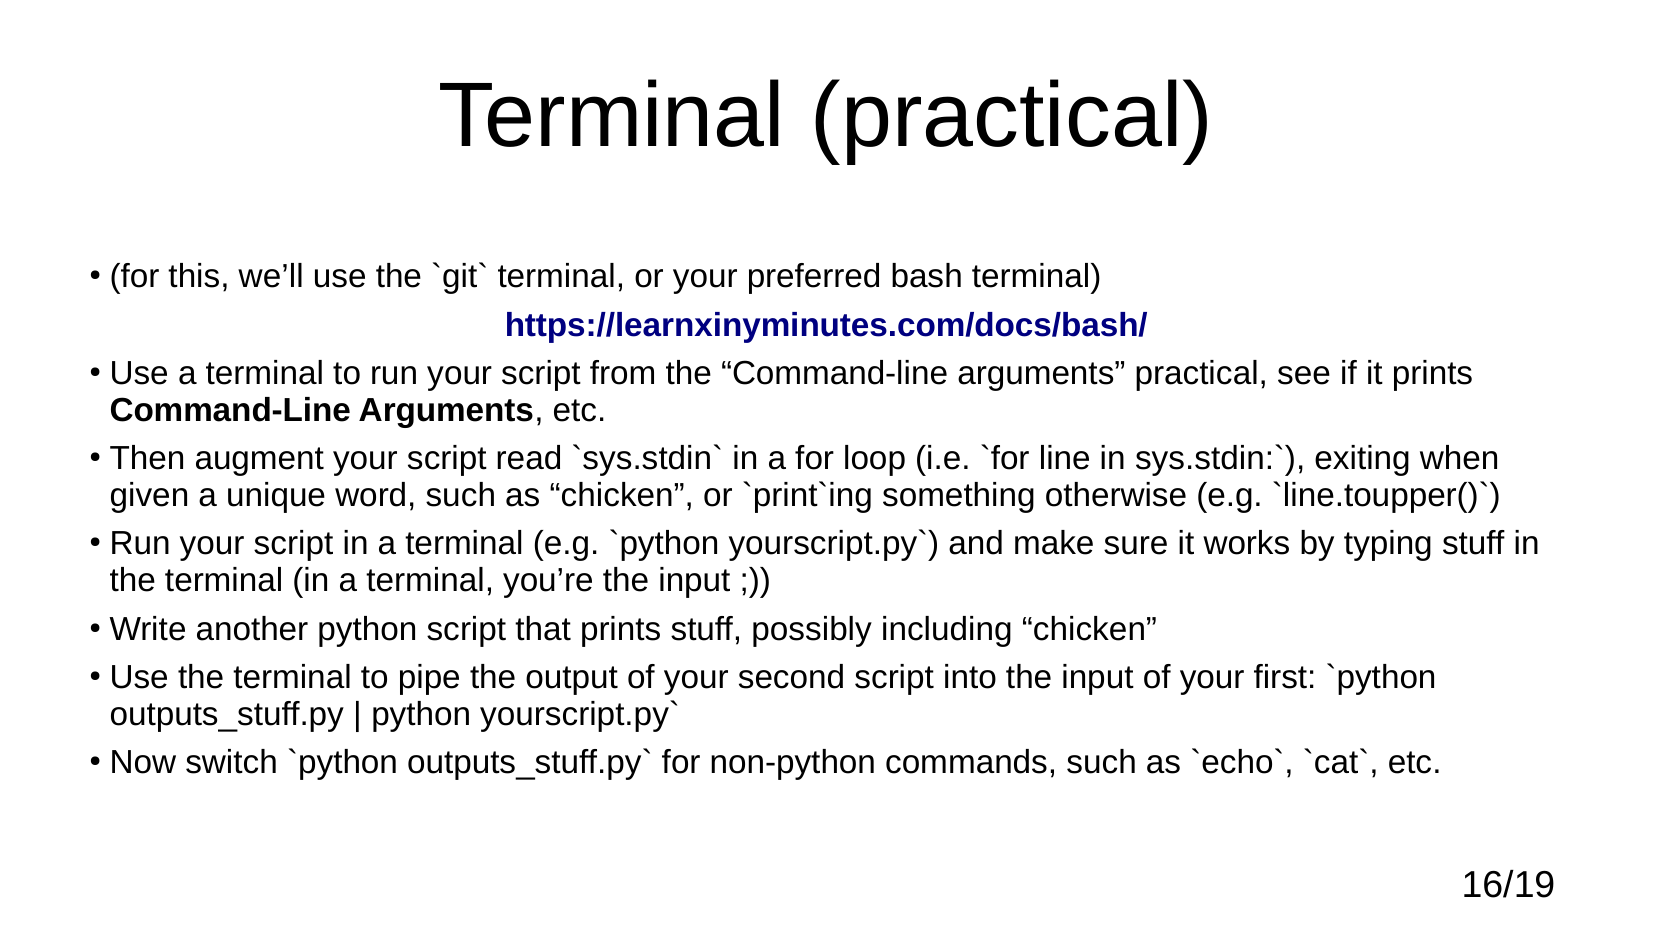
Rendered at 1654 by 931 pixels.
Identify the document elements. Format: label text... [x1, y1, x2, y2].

list (for this, we’ll use the `git` terminal, or your preferred bash terminal) https://learnxinyminutes.com/docs/bash/ Use a terminal to run your script from the “Command-line arguments” practical, see if it prints Command-Line Arguments, etc. Then augment your script read `sys.stdin` in a for loop (i.e. `for line in sys.stdin:`), exiting when given a unique word, such as “chicken”, or `print`ing something otherwise (e.g. `line.toupper()`) Run your script in a terminal (e.g. `python yourscript.py`) and make sure it works by typing stuff in the terminal (in a terminal, you’re the input ;)) Write another python script that prints stuff, possibly including “chicken” Use the terminal to pipe the output of your second script into the input of your first: `python outputs_stuff.py | python yourscript.py` Now switch `python outputs_stuff.py` for non-python commands, such as `echo`, `cat`, etc. [82, 257, 1571, 798]
text_box <number>/19 [1446, 856, 1625, 931]
title Terminal (practical) [82, 37, 1571, 193]
